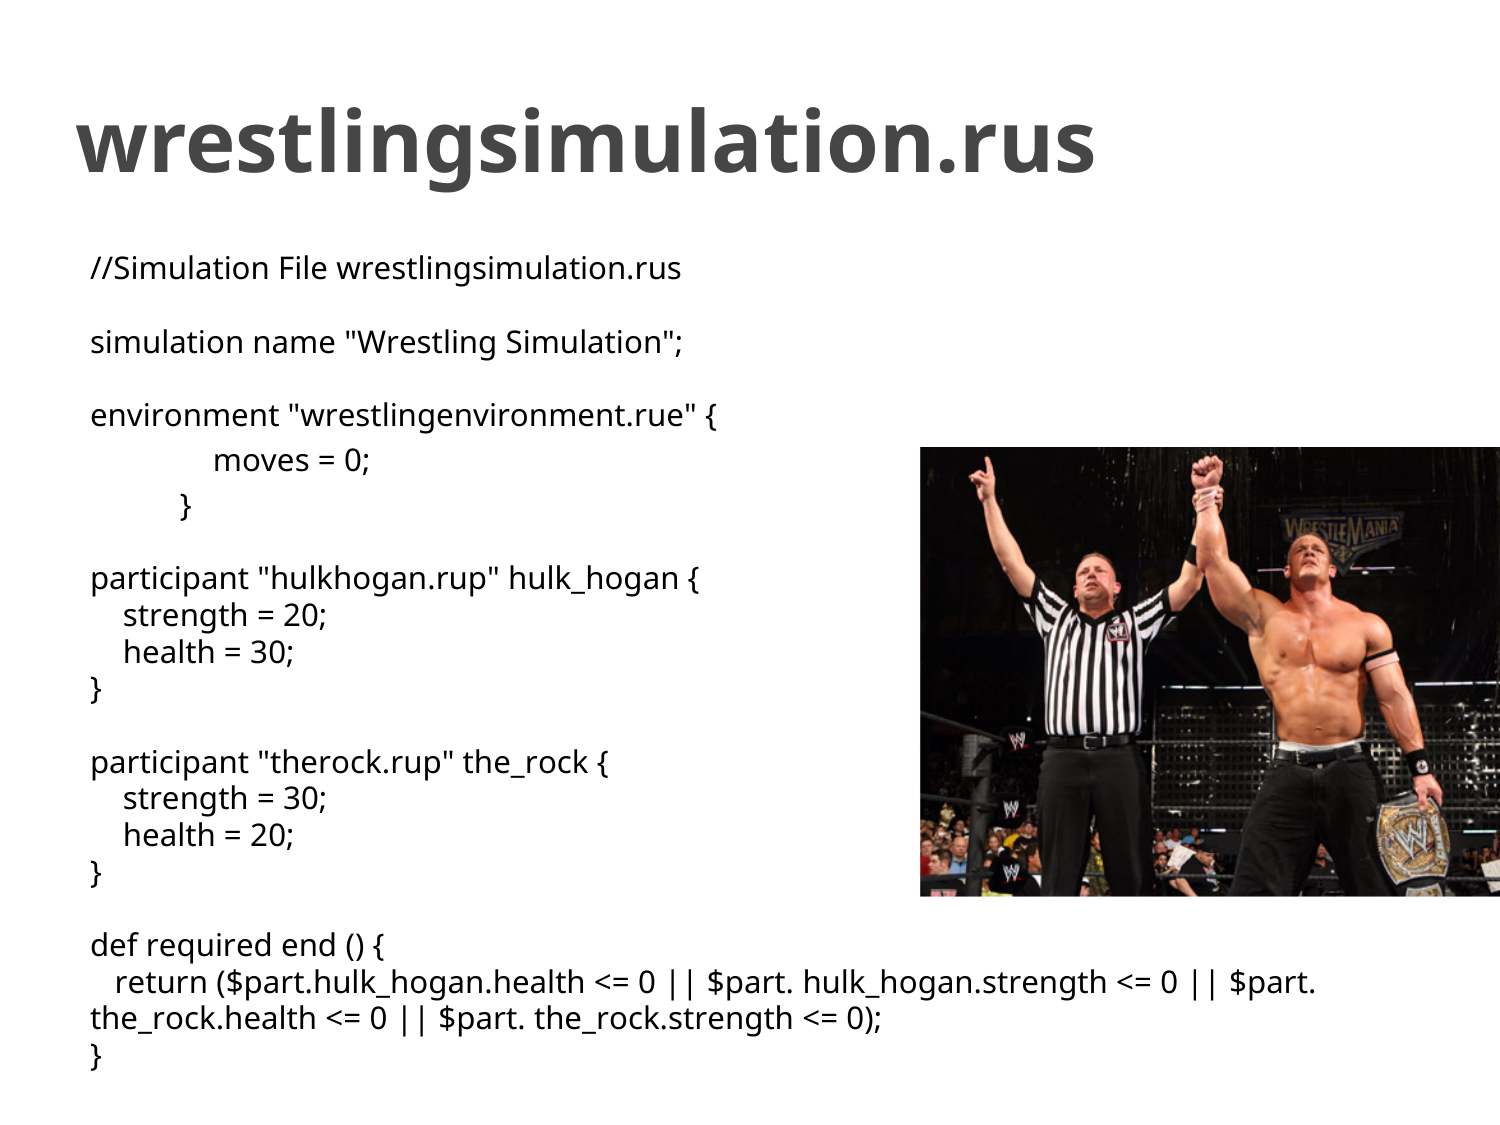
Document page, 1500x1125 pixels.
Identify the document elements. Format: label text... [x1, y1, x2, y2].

title wrestlingsimulation.rus [75, 52, 1425, 226]
picture [919, 447, 1500, 898]
text_box //Simulation File wrestlingsimulation.rus simulation name "Wrestling Simulation"; environment "wrestlingenvironment.rue" { moves = 0; } participant "hulkhogan.rup" hulk_hogan { strength = 20; health = 30; } participant "therock.rup" the_rock { strength = 30; health = 20; } def required end () { return ($part.hulk_hogan.health <= 0 || $part. hulk_hogan.strength <= 0 || $part. the_rock.health <= 0 || $part. the_rock.strength <= 0); } [75, 242, 1426, 1125]
